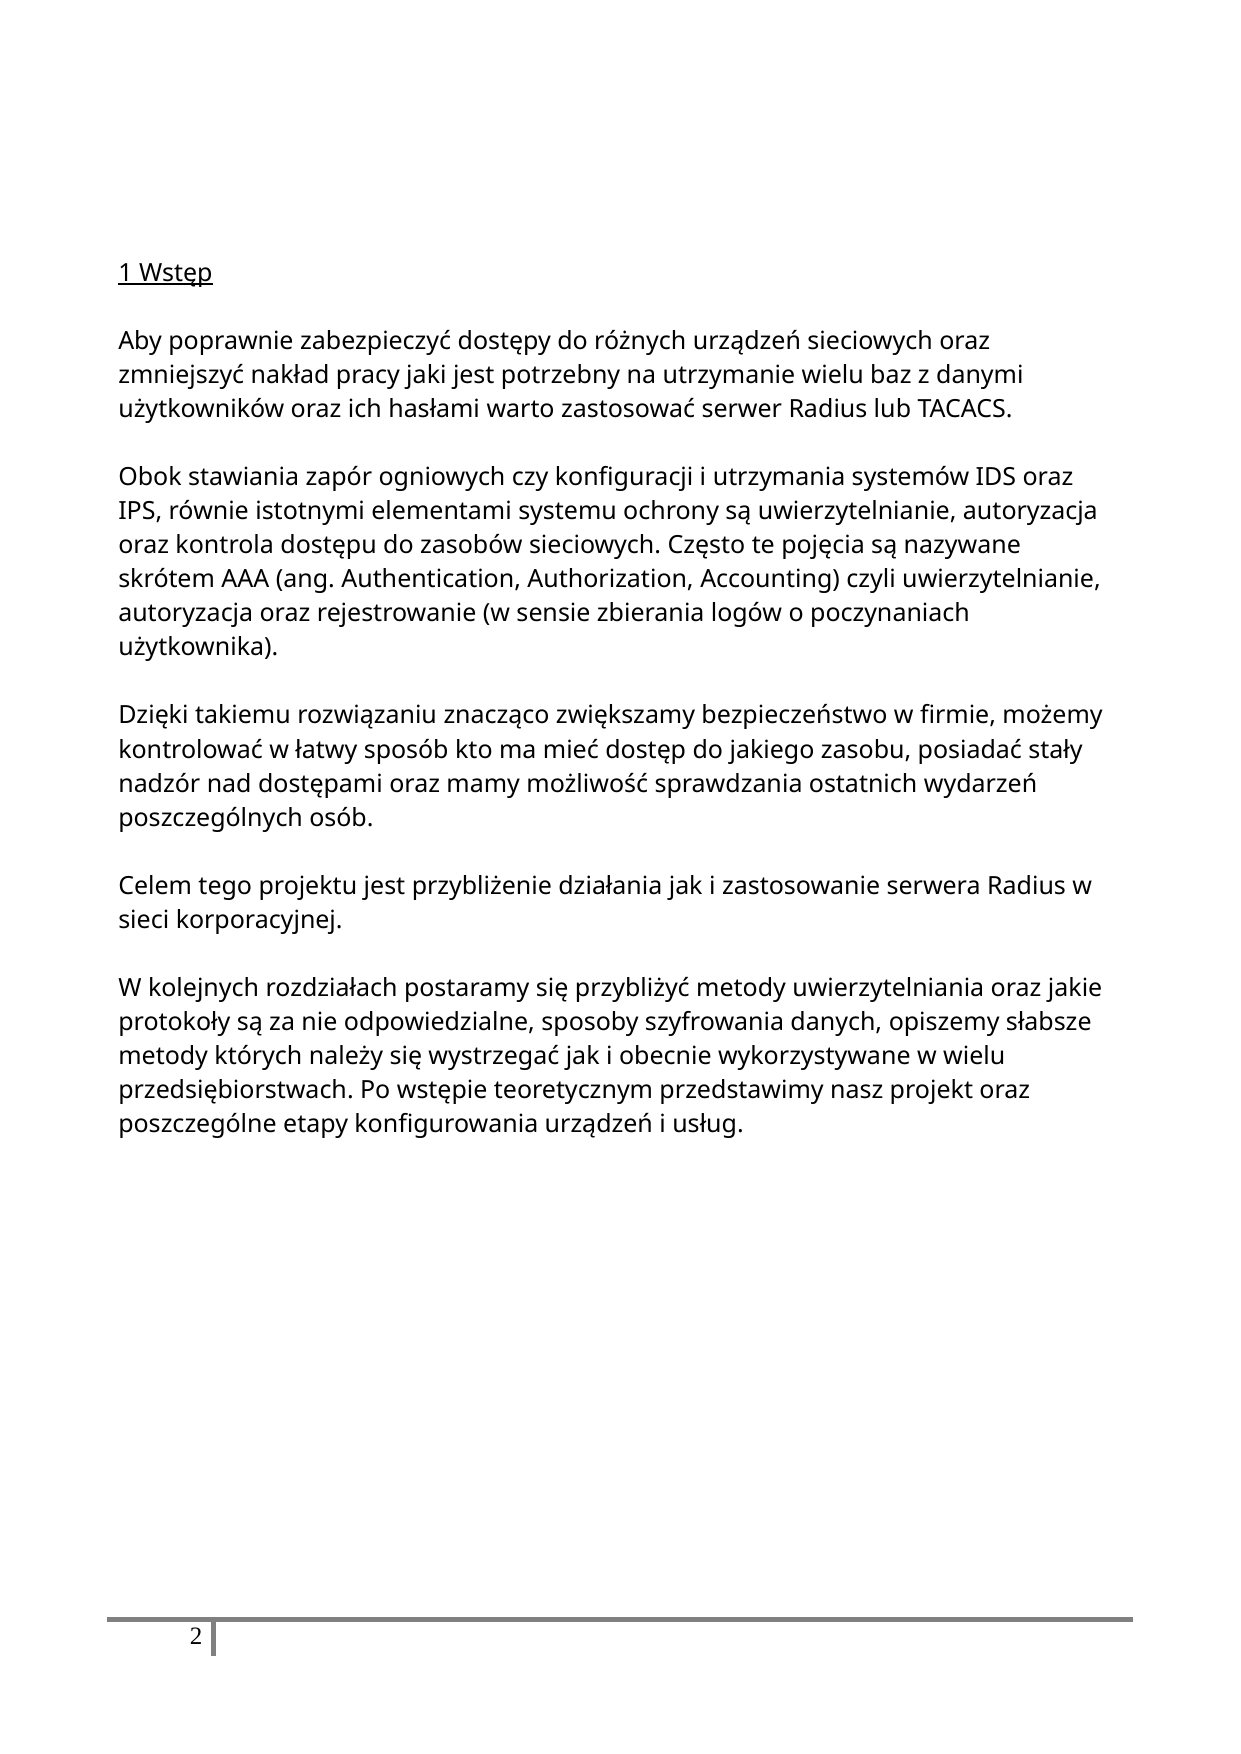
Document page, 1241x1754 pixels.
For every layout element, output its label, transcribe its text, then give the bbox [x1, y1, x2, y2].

text W kolejnych rozdziałach postaramy się przybliżyć metody uwierzytelniania oraz jakie protokoły są za nie odpowiedzialne, sposoby szyfrowania danych, opiszemy słabsze metody których należy się wystrzegać jak i obecnie wykorzystywane w wielu przedsiębiorstwach. Po wstępie teoretycznym przedstawimy nasz projekt oraz poszczególne etapy konfigurowania urządzeń i usług. [118, 970, 1122, 1140]
text Celem tego projektu jest przybliżenie działania jak i zastosowanie serwera Radius w sieci korporacyjnej. [118, 867, 1122, 936]
text Dzięki takiemu rozwiązaniu znacząco zwiększamy bezpieczeństwo w firmie, możemy kontrolować w łatwy sposób kto ma mieć dostęp do jakiego zasobu, posiadać stały nadzór nad dostępami oraz mamy możliwość sprawdzania ostatnich wydarzeń poszczególnych osób. [118, 697, 1122, 833]
text Aby poprawnie zabezpieczyć dostępy do różnych urządzeń sieciowych oraz zmniejszyć nakład pracy jaki jest potrzebny na utrzymanie wielu baz z danymi użytkowników oraz ich hasłami warto zastosować serwer Radius lub TACACS. [118, 322, 1122, 425]
text 1 Wstęp [118, 254, 1122, 288]
text Obok stawiania zapór ogniowych czy konfiguracji i utrzymania systemów IDS oraz IPS, równie istotnymi elementami systemu ochrony są uwierzytelnianie, autoryzacja oraz kontrola dostępu do zasobów sieciowych. Często te pojęcia są nazywane skrótem AAA (ang. Authentication, Authorization, Accounting) czyli uwierzytelnianie, autoryzacja oraz rejestrowanie (w sensie zbierania logów o poczynaniach użytkownika). [118, 459, 1122, 663]
